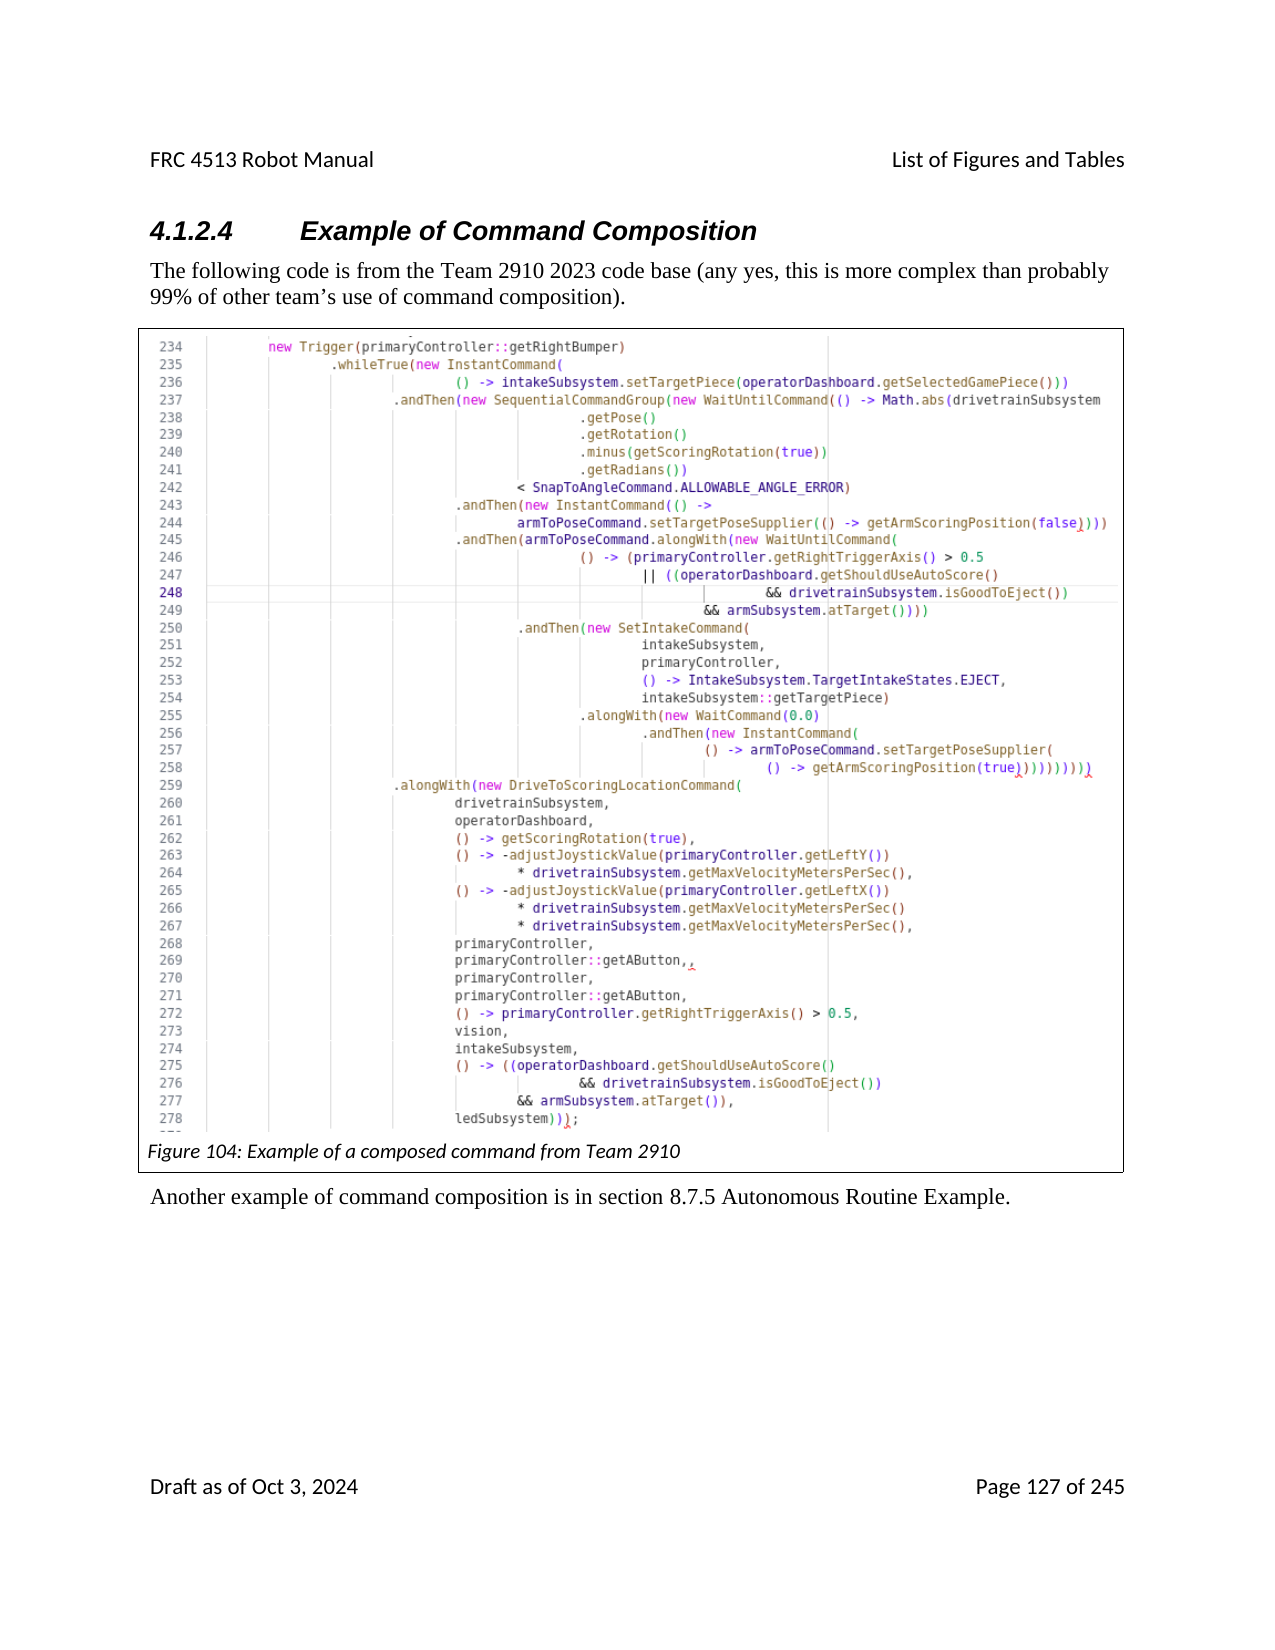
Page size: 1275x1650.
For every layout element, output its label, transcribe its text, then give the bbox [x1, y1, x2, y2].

text [139, 329, 1123, 1172]
subtitle Example of Command Composition [150, 215, 1125, 246]
picture [143, 336, 1118, 1132]
text Another example of command composition is in section 8.7.5 Autonomous Routine Example. [150, 326, 1125, 1209]
text Figure 104: Example of a composed command from Team 2910 [147, 1132, 1114, 1163]
text The following code is from the Team 2910 2023 code base (any yes, this is more complex than probably 99% of other team’s use of command composition). [150, 258, 1125, 309]
